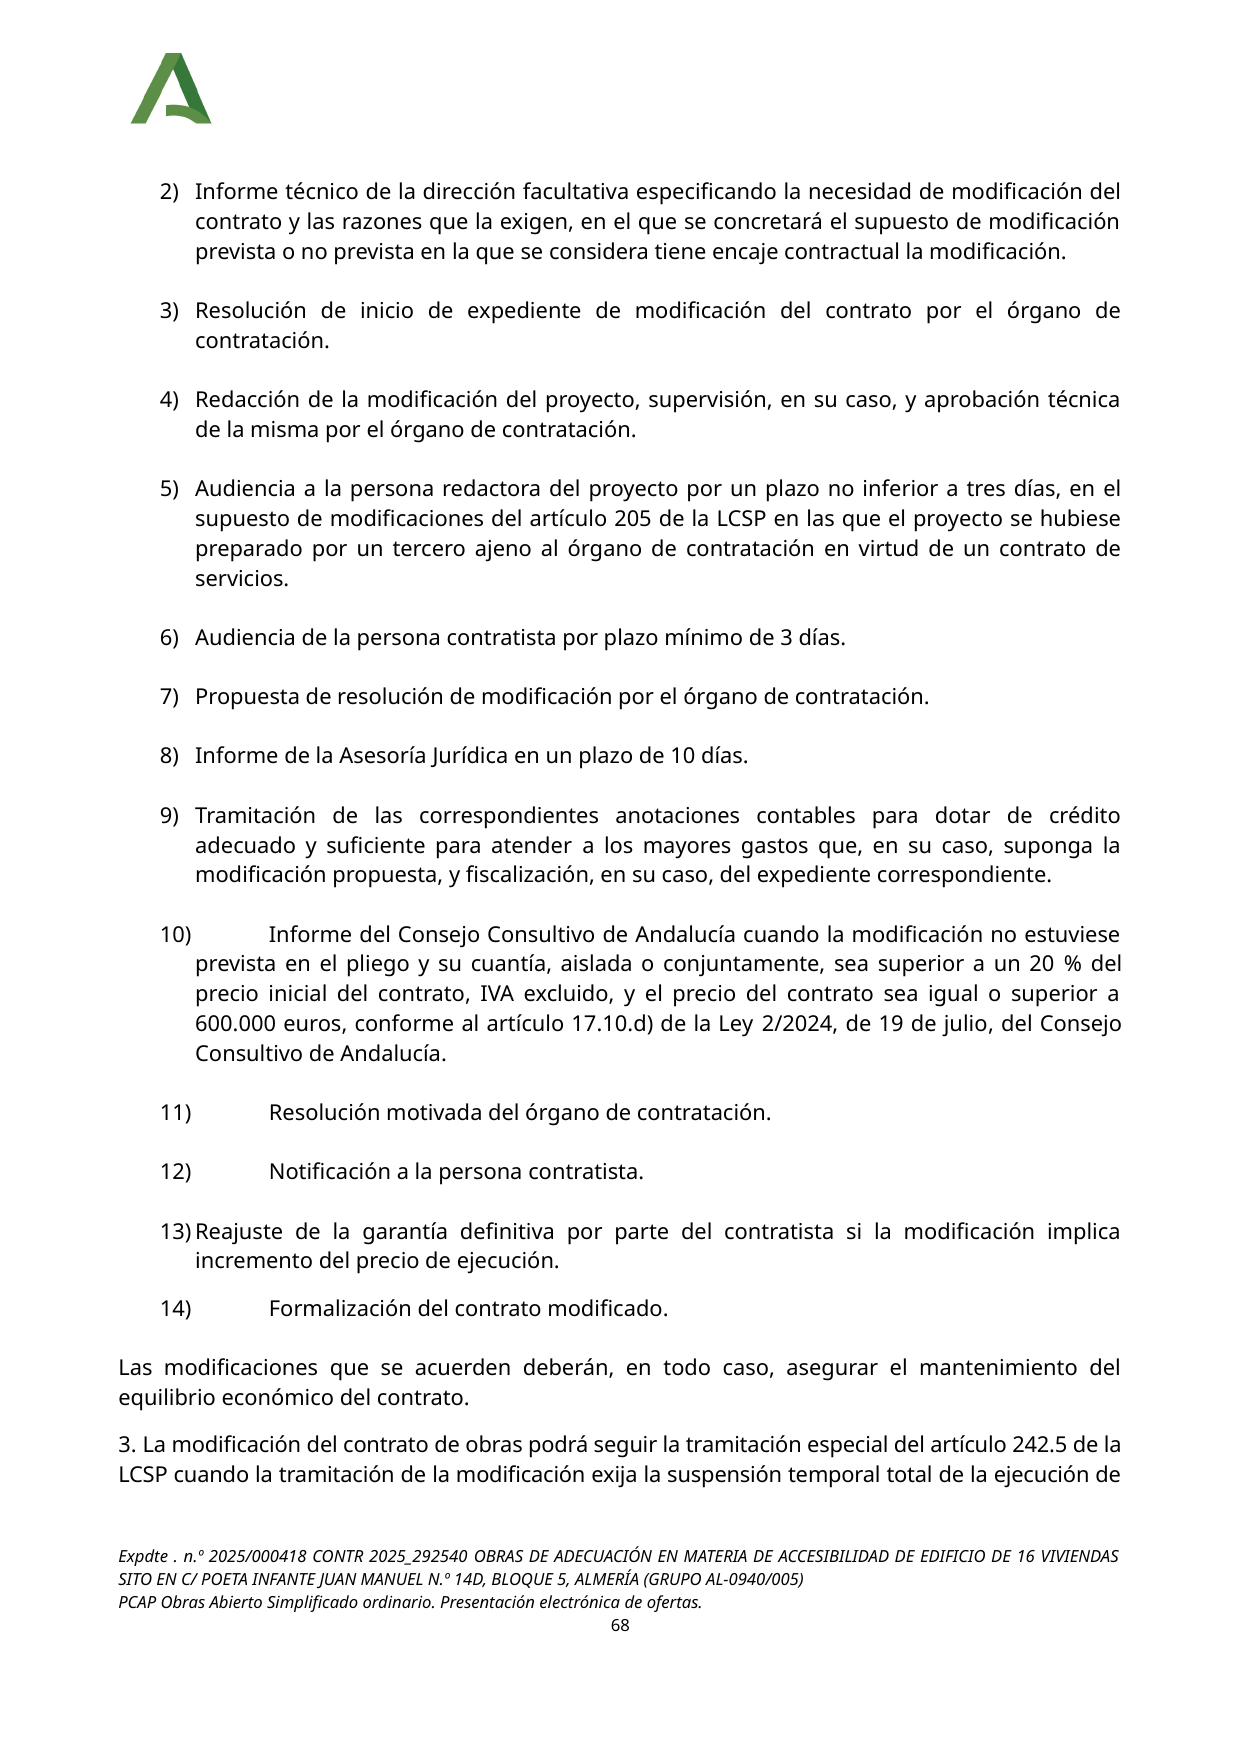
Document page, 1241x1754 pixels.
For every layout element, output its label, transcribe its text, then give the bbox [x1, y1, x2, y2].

text 13) Reajuste de la garantía definitiva por parte del contratista si la modificación implica incremento del precio de ejecución. [159, 1216, 1122, 1275]
text 2) Informe técnico de la dirección facultativa especificando la necesidad de modificación del contrato y las razones que la exigen, en el que se concretará el supuesto de modificación prevista o no prevista en la que se considera tiene encaje contractual la modificación. [159, 176, 1122, 266]
text 3. La modificación del contrato de obras podrá seguir la tramitación especial del artículo 242.5 de la LCSP cuando la tramitación de la modificación exija la suspensión temporal total de la ejecución de [118, 1429, 1122, 1489]
text 9) Tramitación de las correspondientes anotaciones contables para dotar de crédito adecuado y suficiente para atender a los mayores gastos que, en su caso, suponga la modificación propuesta, y fiscalización, en su caso, del expediente correspondiente. [159, 800, 1122, 889]
text 14) Formalización del contrato modificado. [159, 1293, 1122, 1323]
text 3) Resolución de inicio de expediente de modificación del contrato por el órgano de contratación. [159, 295, 1122, 355]
text 8) Informe de la Asesoría Jurídica en un plazo de 10 días. [159, 741, 1122, 770]
text 5) Audiencia a la persona redactora del proyecto por un plazo no inferior a tres días, en el supuesto de modificaciones del artículo 205 de la LCSP en las que el proyecto se hubiese preparado por un tercero ajeno al órgano de contratación en virtud de un contrato de servicios. [159, 473, 1122, 592]
text 4) Redacción de la modificación del proyecto, supervisión, en su caso, y aprobación técnica de la misma por el órgano de contratación. [159, 384, 1122, 444]
text 6) Audiencia de la persona contratista por plazo mínimo de 3 días. [159, 622, 1122, 652]
text 7) Propuesta de resolución de modificación por el órgano de contratación. [159, 681, 1122, 711]
text 12) Notificación a la persona contratista. [159, 1156, 1122, 1186]
picture [127, 48, 216, 128]
text 11) Resolución motivada del órgano de contratación. [159, 1097, 1122, 1127]
text 10) Informe del Consejo Consultivo de Andalucía cuando la modificación no estuviese prevista en el pliego y su cuantía, aislada o conjuntamente, sea superior a un 20 % del precio inicial del contrato, IVA excluido, y el precio del contrato sea igual o superior a 600.000 euros, conforme al artículo 17.10.d) de la Ley 2/2024, de 19 de julio, del Consejo Consultivo de Andalucía. [159, 919, 1122, 1068]
text Las modificaciones que se acuerden deberán, en todo caso, asegurar el mantenimiento del equilibrio económico del contrato. [118, 1352, 1122, 1412]
